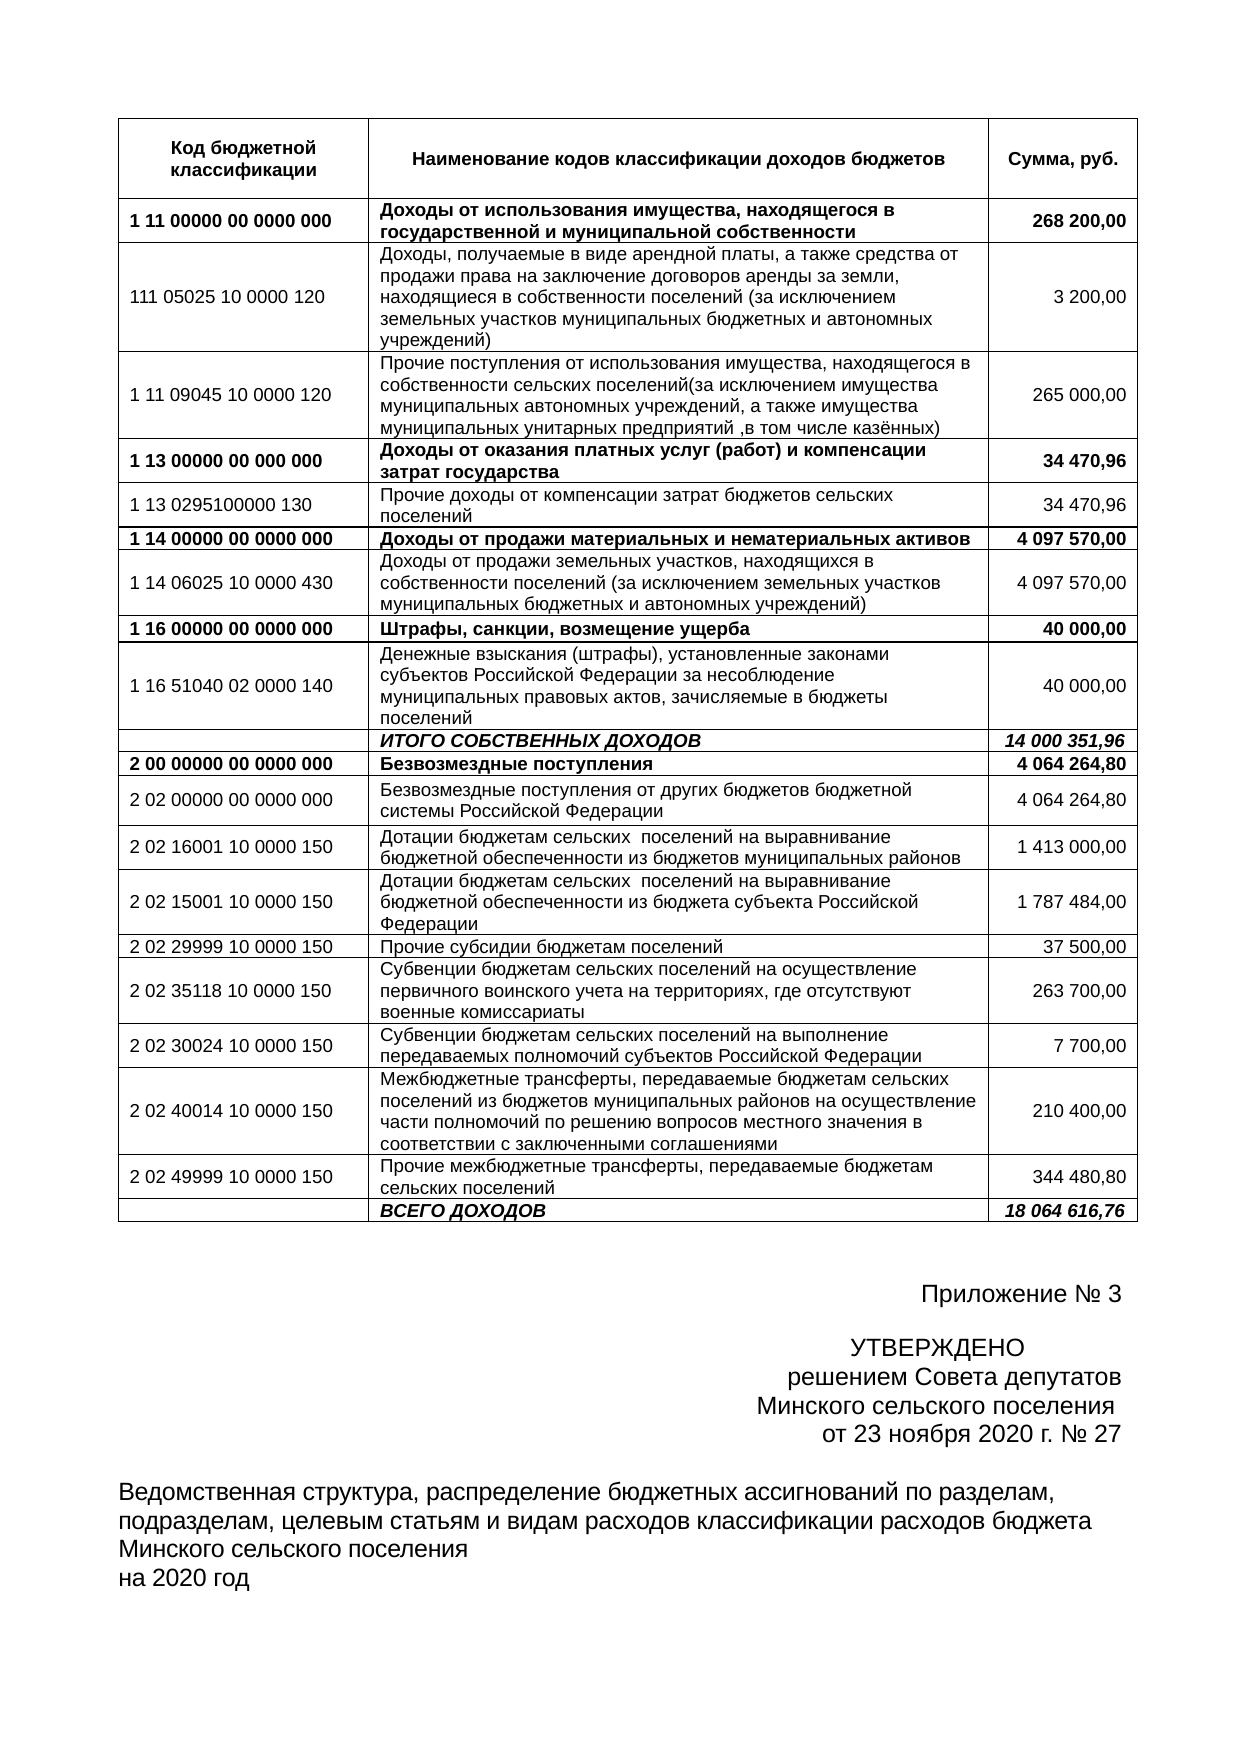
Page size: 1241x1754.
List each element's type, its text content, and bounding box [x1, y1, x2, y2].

table_cell 4 064 264,80 [989, 776, 1137, 824]
text решением Совета депутатов Минского сельского поселения [709, 1362, 1122, 1419]
table_cell 34 470,96 [989, 439, 1137, 482]
table_cell Дотации бюджетам сельских поселений на выравнивание бюджетной обеспеченности из бюджета субъекта Российской Федерации [369, 870, 988, 934]
table_cell 344 480,80 [989, 1155, 1137, 1198]
table_cell 2 02 30024 10 0000 150 [119, 1024, 368, 1067]
table_cell 1 787 484,00 [989, 870, 1137, 934]
table_cell Доходы от продажи земельных участков, находящихся в собственности поселений (за исключением земельных участков муниципальных бюджетных и автономных учреждений) [369, 550, 988, 615]
table_cell [119, 1199, 368, 1221]
table_cell 4 064 264,80 [989, 752, 1137, 774]
table_cell 2 00 00000 00 0000 000 [119, 752, 368, 774]
table_cell 1 14 06025 10 0000 430 [119, 550, 368, 615]
table_cell 210 400,00 [989, 1068, 1137, 1154]
table_cell Доходы от оказания платных услуг (работ) и компенсации затрат государства [369, 439, 988, 482]
table_cell 1 16 00000 00 0000 000 [119, 616, 368, 641]
table_cell 2 02 49999 10 0000 150 [119, 1155, 368, 1198]
table_cell 263 700,00 [989, 958, 1137, 1023]
table_cell 3 200,00 [989, 243, 1137, 351]
text УТВЕРЖДЕНО [753, 1333, 1122, 1362]
table_cell 2 02 35118 10 0000 150 [119, 958, 368, 1023]
table_cell Прочие доходы от компенсации затрат бюджетов сельских поселений [369, 483, 988, 526]
table_cell 4 097 570,00 [989, 550, 1137, 615]
table_cell Прочие субсидии бюджетам поселений [369, 935, 988, 957]
table_cell 40 000,00 [989, 643, 1137, 729]
table_header Код бюджетной классификации [119, 119, 368, 198]
table_cell 1 14 00000 00 0000 000 [119, 528, 368, 549]
table_cell Безвозмездные поступления [369, 752, 988, 774]
table_cell Межбюджетные трансферты, передаваемые бюджетам сельских поселений из бюджетов муниципальных районов на осуществление части полномочий по решению вопросов местного значения в соответствии с заключенными соглашениями [369, 1068, 988, 1154]
table_cell Денежные взыскания (штрафы), установленные законами субъектов Российской Федерации за несоблюдение муниципальных правовых актов, зачисляемые в бюджеты поселений [369, 643, 988, 729]
table_cell Доходы от продажи материальных и нематериальных активов [369, 528, 988, 549]
table_cell Доходы от использования имущества, находящегося в государственной и муниципальной собственности [369, 199, 988, 242]
table_header Наименование кодов классификации доходов бюджетов [369, 119, 988, 198]
table_header Сумма, руб. [989, 119, 1137, 198]
table_cell 265 000,00 [989, 352, 1137, 438]
table_cell Прочие межбюджетные трансферты, передаваемые бюджетам сельских поселений [369, 1155, 988, 1198]
table_cell 37 500,00 [989, 935, 1137, 957]
table_cell 4 097 570,00 [989, 528, 1137, 549]
table_cell 1 11 09045 10 0000 120 [119, 352, 368, 438]
table_cell 2 02 16001 10 0000 150 [119, 826, 368, 869]
table_cell [119, 730, 368, 751]
table_cell 2 02 29999 10 0000 150 [119, 935, 368, 957]
table_cell 1 16 51040 02 0000 140 [119, 643, 368, 729]
table_cell Прочие поступления от использования имущества, находящегося в собственности сельских поселений(за исключением имущества муниципальных автономных учреждений, а также имущества муниципальных унитарных предприятий ,в том числе казённых) [369, 352, 988, 438]
table_cell 2 02 15001 10 0000 150 [119, 870, 368, 934]
table_cell 268 200,00 [989, 199, 1137, 242]
text от 23 ноября 2020 г. № 27 [709, 1419, 1122, 1448]
table_cell 14 000 351,96 [989, 730, 1137, 751]
table_cell Доходы, получаемые в виде арендной платы, а также средства от продажи права на заключение договоров аренды за земли, находящиеся в собственности поселений (за исключением земельных участков муниципальных бюджетных и автономных учреждений) [369, 243, 988, 351]
table_cell 34 470,96 [989, 483, 1137, 526]
table_cell 111 05025 10 0000 120 [119, 243, 368, 351]
table_cell ВСЕГО ДОХОДОВ [369, 1199, 988, 1221]
text на 2020 год [118, 1563, 1122, 1592]
text Ведомственная структура, распределение бюджетных ассигнований по разделам, подразделам, целевым статьям и видам расходов классификации расходов бюджета Минского сельского поселения [118, 1477, 1122, 1563]
table_cell 1 13 00000 00 000 000 [119, 439, 368, 482]
table_cell Дотации бюджетам сельских поселений на выравнивание бюджетной обеспеченности из бюджетов муниципальных районов [369, 826, 988, 869]
table_cell 1 13 0295100000 130 [119, 483, 368, 526]
table_cell ИТОГО СОБСТВЕННЫХ ДОХОДОВ [369, 730, 988, 751]
table_cell Субвенции бюджетам сельских поселений на осуществление первичного воинского учета на территориях, где отсутствуют военные комиссариаты [369, 958, 988, 1023]
table_cell 2 02 40014 10 0000 150 [119, 1068, 368, 1154]
table_cell 18 064 616,76 [989, 1199, 1137, 1221]
table_cell Безвозмездные поступления от других бюджетов бюджетной системы Российской Федерации [369, 776, 988, 824]
table_cell 1 413 000,00 [989, 826, 1137, 869]
table_cell 2 02 00000 00 0000 000 [119, 776, 368, 824]
table_cell Штрафы, санкции, возмещение ущерба [369, 616, 988, 641]
table_cell Субвенции бюджетам сельских поселений на выполнение передаваемых полномочий субъектов Российской Федерации [369, 1024, 988, 1067]
text Приложение № 3 [709, 1279, 1122, 1308]
table_cell 1 11 00000 00 0000 000 [119, 199, 368, 242]
table_cell 7 700,00 [989, 1024, 1137, 1067]
table_cell 40 000,00 [989, 616, 1137, 641]
